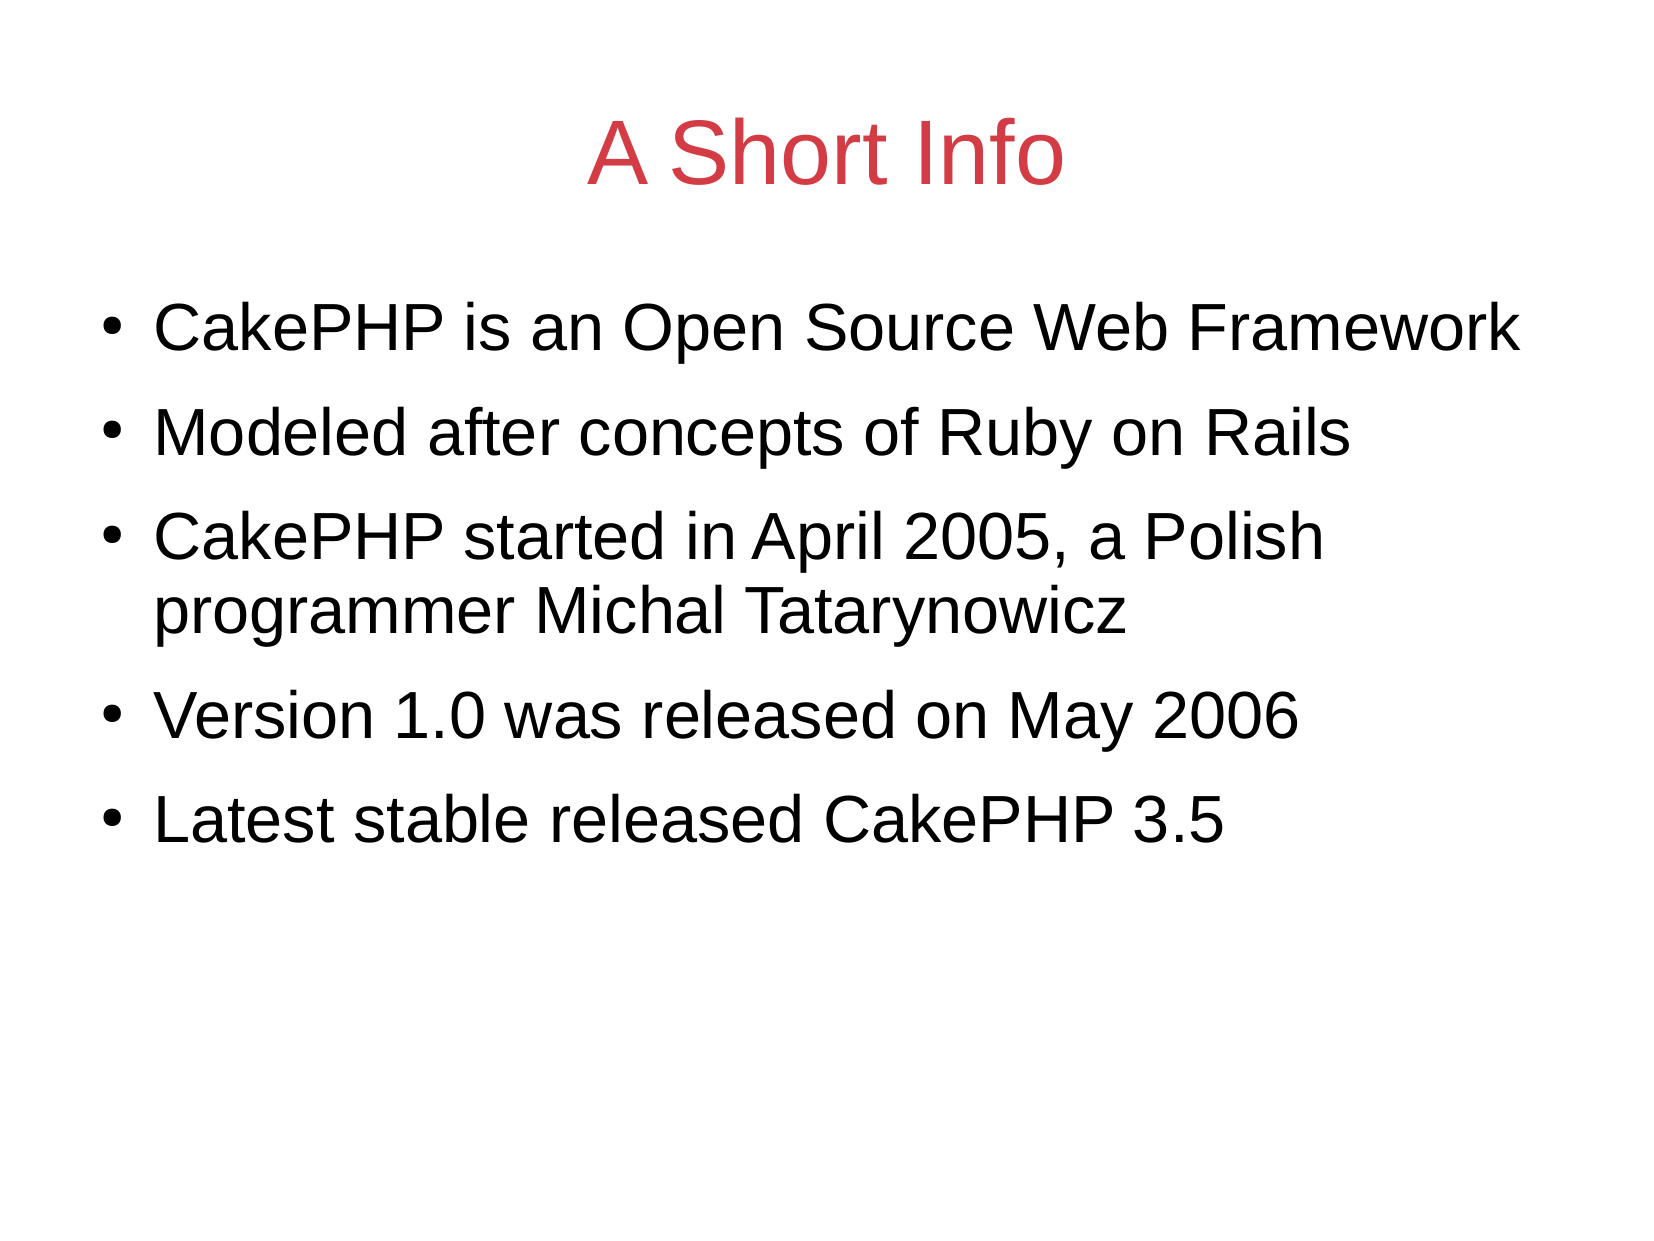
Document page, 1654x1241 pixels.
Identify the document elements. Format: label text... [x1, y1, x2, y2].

title A Short Info [82, 49, 1571, 257]
list CakePHP is an Open Source Web Framework Modeled after concepts of Ruby on Rails CakePHP started in April 2005, a Polish programmer Michal Tatarynowicz Version 1.0 was released on May 2006 Latest stable released CakePHP 3.5 [82, 290, 1571, 1010]
